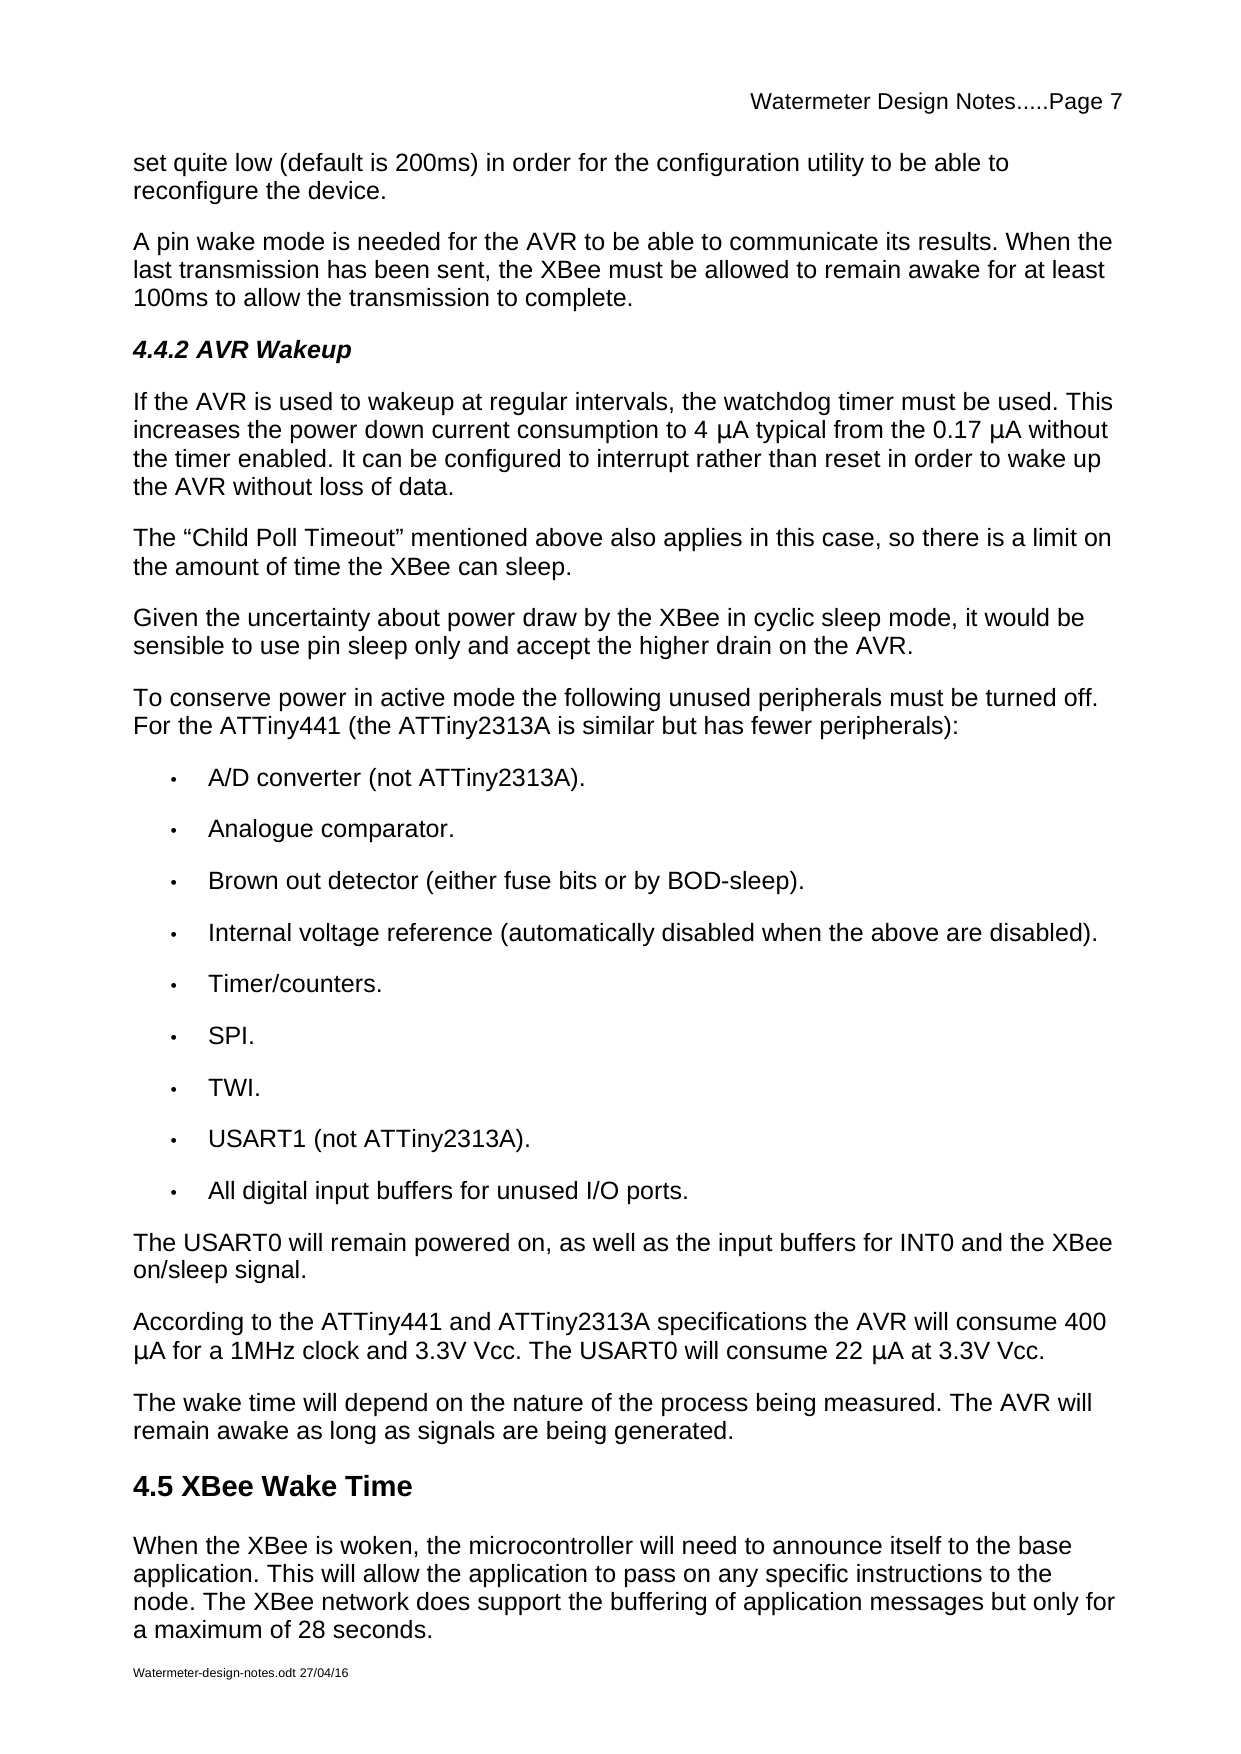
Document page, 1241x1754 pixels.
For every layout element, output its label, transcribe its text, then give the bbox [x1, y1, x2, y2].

list Internal voltage reference (automatically disabled when the above are disabled). [170, 918, 1123, 946]
text The USART0 will remain powered on, as well as the input buffers for INT0 and the XBee on/sleep signal. [133, 1228, 1123, 1284]
text If the AVR is used to wakeup at regular intervals, the watchdog timer must be used. This increases the power down current consumption to 4 μA typical from the 0.17 μA without the timer enabled. It can be configured to interrupt rather than reset in order to wake up the AVR without loss of data. [133, 388, 1123, 501]
list All digital input buffers for unused I/O ports. [170, 1177, 1123, 1205]
subtitle XBee Wake Time [133, 1469, 1123, 1502]
list Analogue comparator. [170, 815, 1123, 843]
text A pin wake mode is needed for the AVR to be able to communicate its results. When the last transmission has been sent, the XBee must be allowed to remain awake for at least 100ms to allow the transmission to complete. [133, 228, 1123, 312]
text set quite low (default is 200ms) in order for the configuration utility to be able to reconfigure the device. [133, 149, 1123, 205]
text The “Child Poll Timeout” mentioned above also applies in this case, so there is a limit on the amount of time the XBee can sleep. [133, 524, 1123, 580]
list TWI. [170, 1073, 1123, 1101]
text According to the ATTiny441 and ATTiny2313A specifications the AVR will consume 400 μA for a 1MHz clock and 3.3V Vcc. The USART0 will consume 22 μA at 3.3V Vcc. [133, 1308, 1123, 1365]
list Brown out detector (either fuse bits or by BOD-sleep). [170, 867, 1123, 895]
list A/D converter (not ATTiny2313A). [170, 763, 1123, 791]
text When the XBee is woken, the microcontroller will need to announce itself to the base application. This will allow the application to pass on any specific instructions to the node. The XBee network does support the buffering of application messages but only for a maximum of 28 seconds. [133, 1532, 1123, 1644]
subtitle AVR Wakeup [133, 336, 1123, 364]
list Timer/counters. [170, 970, 1123, 998]
text The wake time will depend on the nature of the process being measured. The AVR will remain awake as long as signals are being generated. [133, 1389, 1123, 1445]
text Given the uncertainty about power draw by the XBee in cyclic sleep mode, it would be sensible to use pin sleep only and accept the higher drain on the AVR. [133, 604, 1123, 660]
text To conserve power in active mode the following unused peripherals must be turned off. For the ATTiny441 (the ATTiny2313A is similar but has fewer peripherals): [133, 684, 1123, 740]
list SPI. [170, 1022, 1123, 1050]
list USART1 (not ATTiny2313A). [170, 1125, 1123, 1153]
